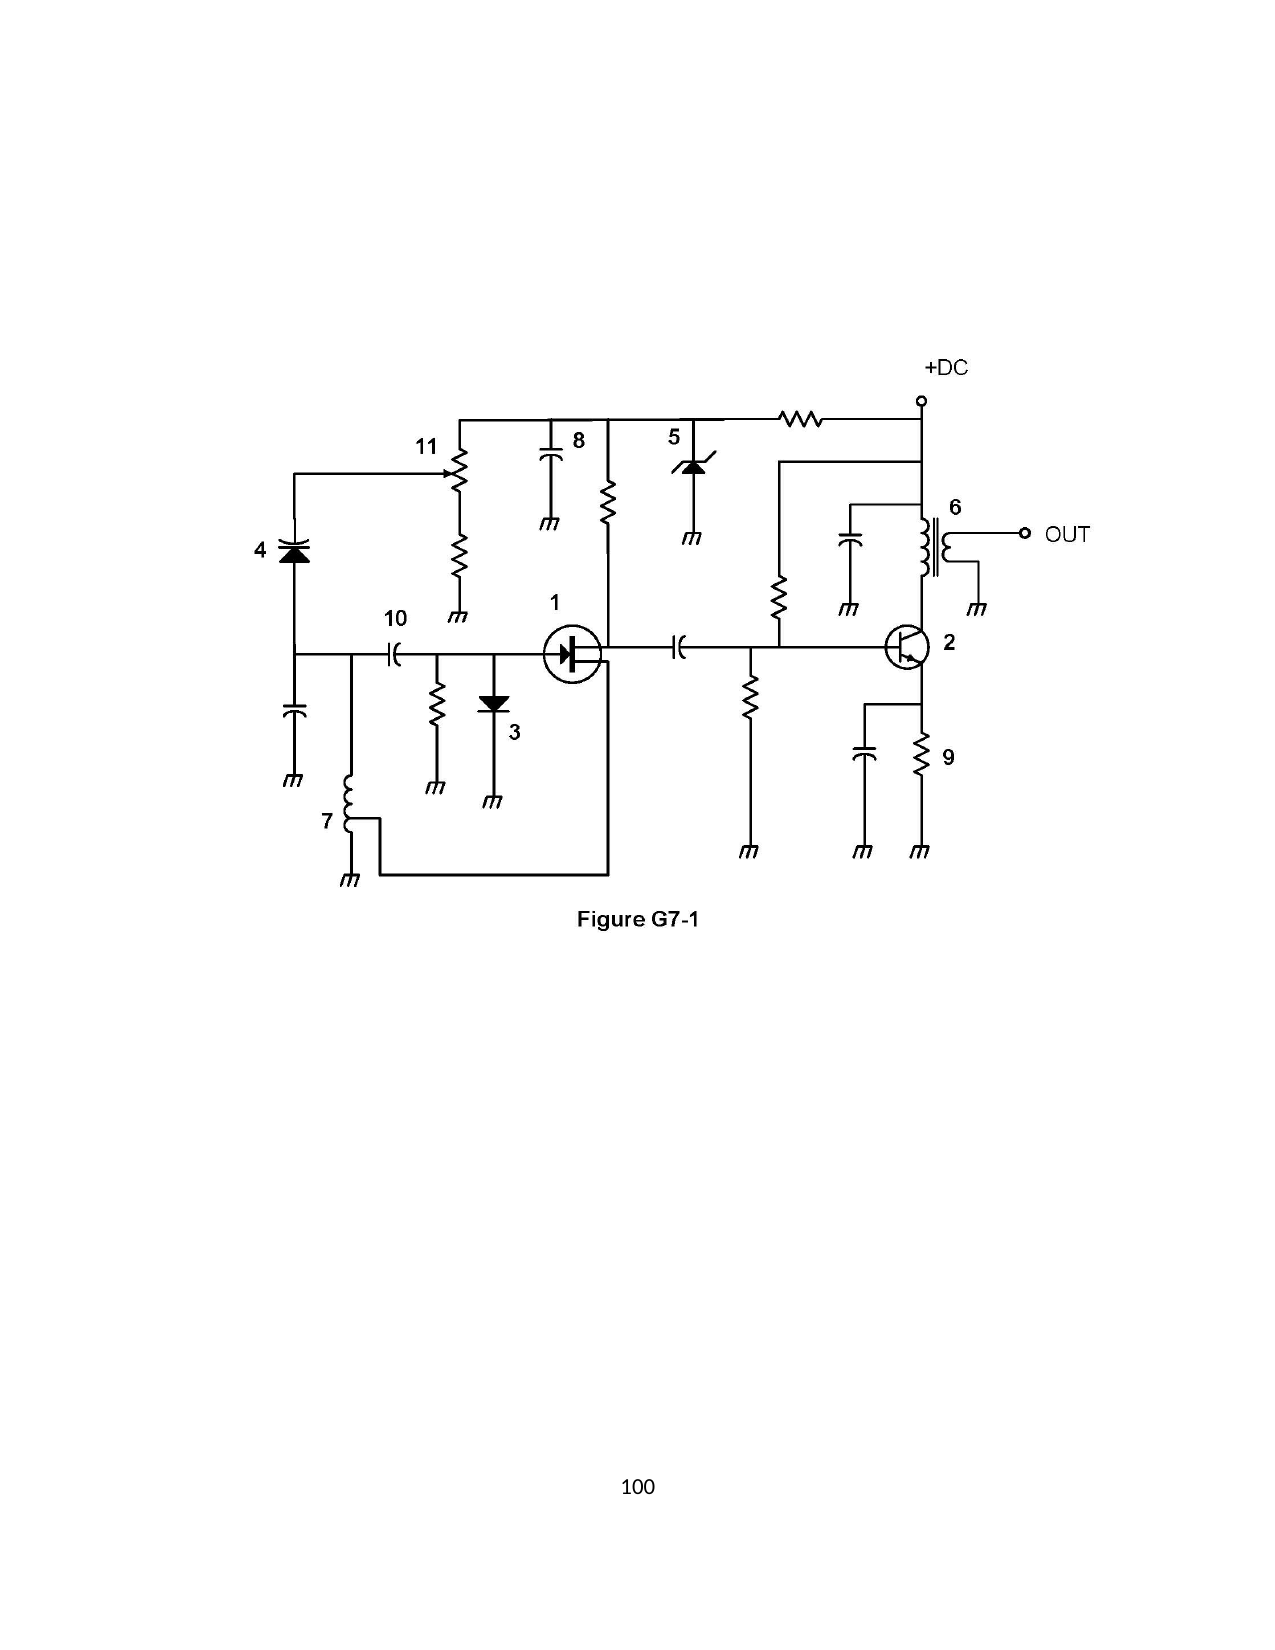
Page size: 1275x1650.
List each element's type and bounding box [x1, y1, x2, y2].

picture [150, 234, 1200, 1062]
